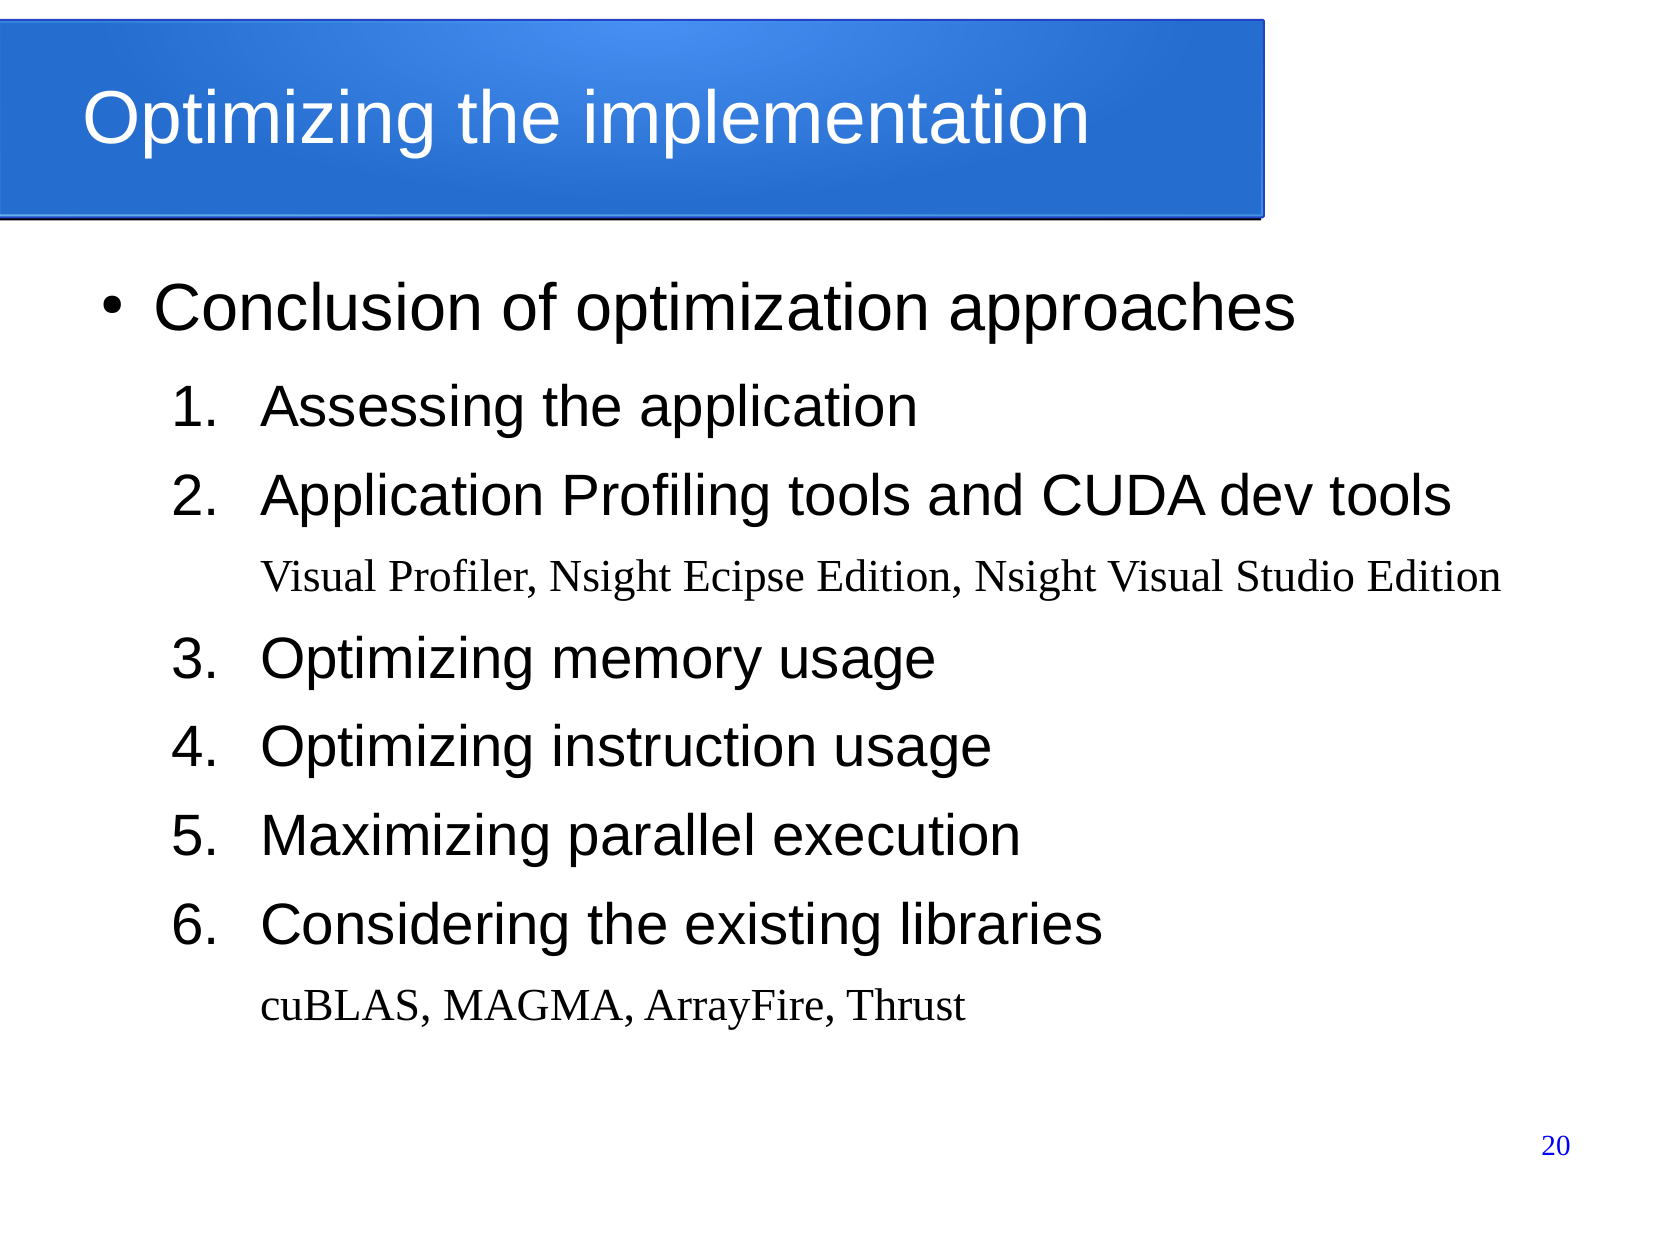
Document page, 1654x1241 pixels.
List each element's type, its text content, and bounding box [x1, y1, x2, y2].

list Conclusion of optimization approaches Assessing the application Application Profiling tools and CUDA dev tools Visual Profiler, Nsight Ecipse Edition, Nsight Visual Studio Edition Optimizing memory usage Optimizing instruction usage Maximizing parallel execution Considering the existing libraries cuBLAS, MAGMA, ArrayFire, Thrust [82, 269, 1538, 1201]
title Optimizing the implementation [82, 25, 1250, 211]
